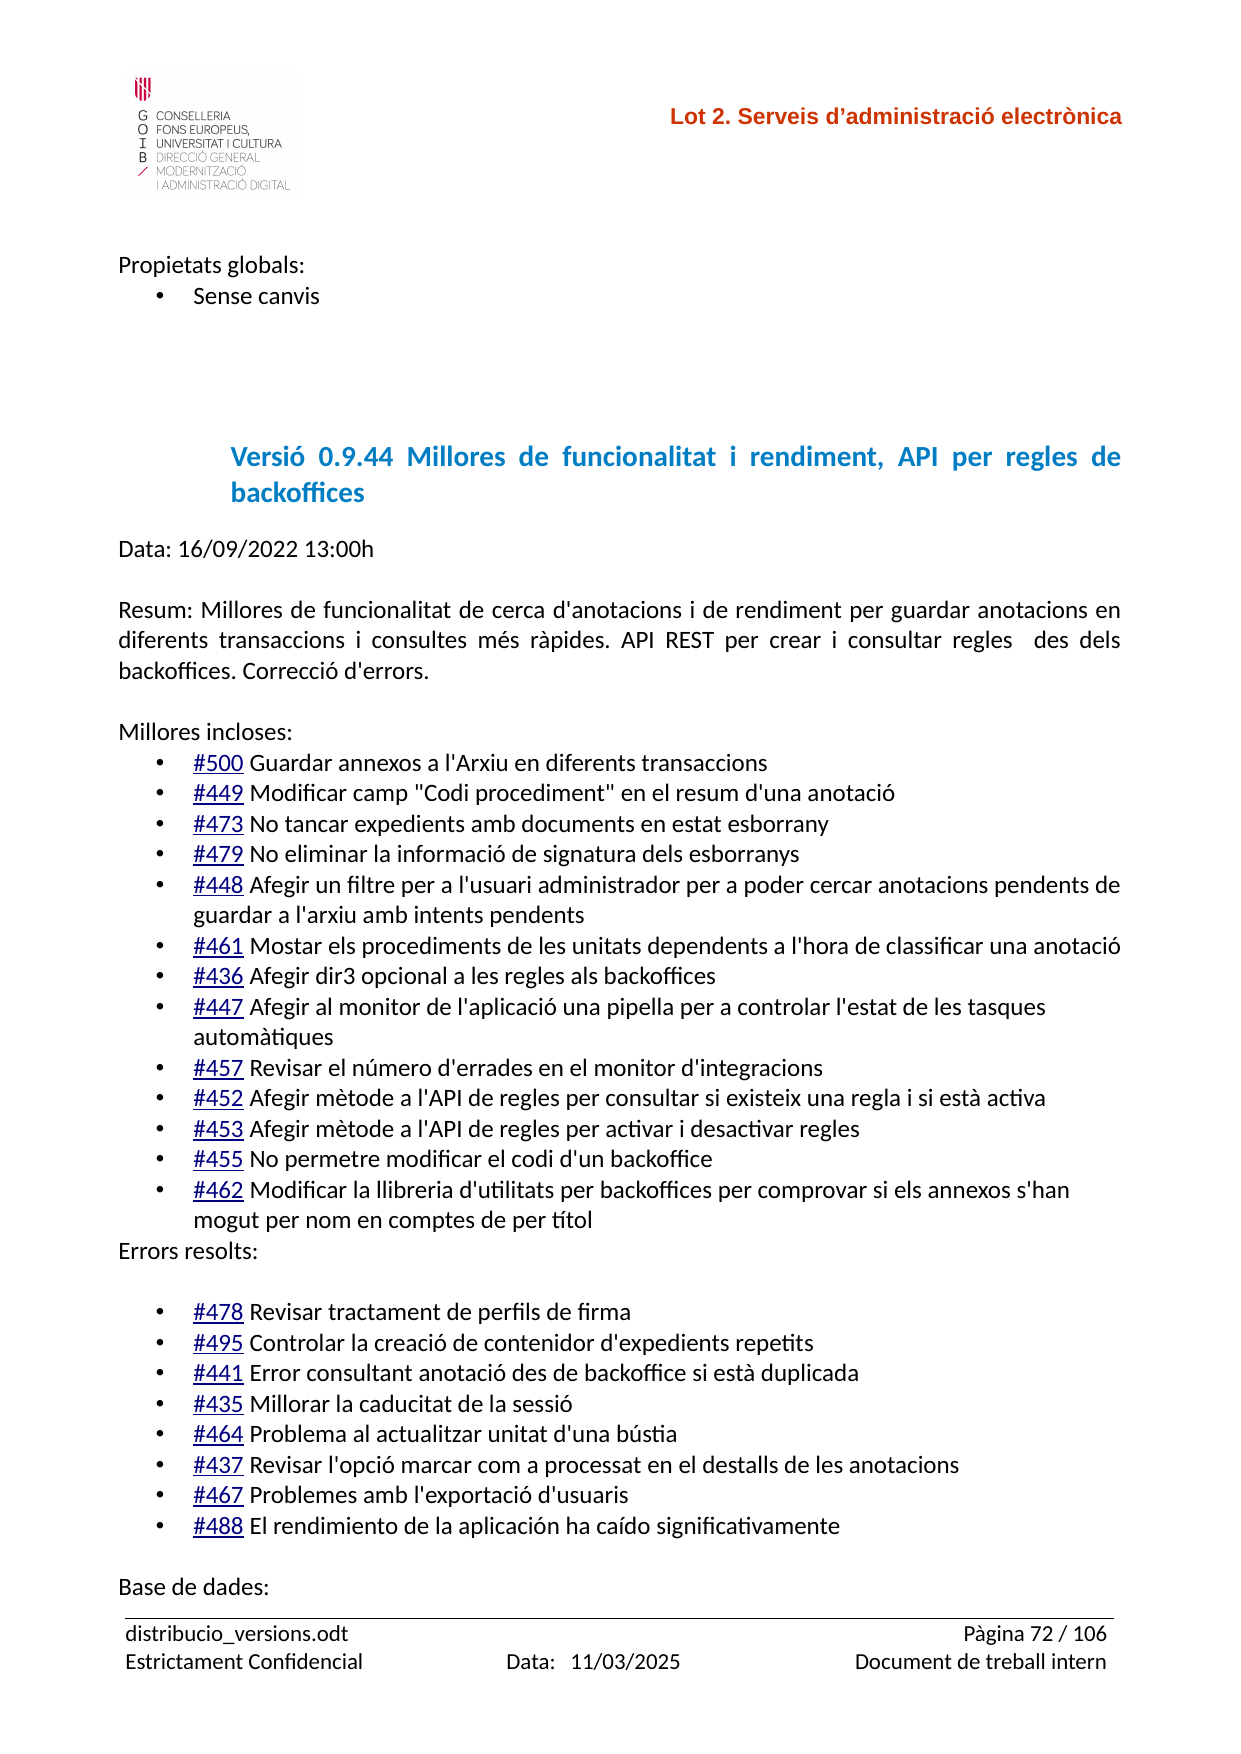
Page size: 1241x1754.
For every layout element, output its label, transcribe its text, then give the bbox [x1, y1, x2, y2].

text Base de dades: [118, 1571, 1122, 1601]
list #500 Guardar annexos a l'Arxiu en diferents transaccions [156, 747, 1122, 777]
list #447 Afegir al monitor de l'aplicació una pipella per a controlar l'estat de les tasques automàtiques [156, 991, 1122, 1052]
list #478 Revisar tractament de perfils de firma [156, 1296, 1122, 1327]
text Data: 16/09/2022 13:00h [118, 533, 1122, 564]
list #495 Controlar la creació de contenidor d'expedients repetits [156, 1327, 1122, 1357]
list #435 Millorar la caducitat de la sessió [156, 1388, 1122, 1418]
text Millores incloses: [118, 716, 1122, 747]
list Sense canvis [156, 280, 1122, 311]
picture [126, 70, 299, 197]
list #462 Modificar la llibreria d'utilitats per backoffices per comprovar si els annexos s'han mogut per nom en comptes de per títol [156, 1174, 1122, 1235]
list #467 Problemes amb l'exportació d'usuaris [156, 1479, 1122, 1510]
list #437 Revisar l'opció marcar com a processat en el destalls de les anotacions [156, 1449, 1122, 1479]
list #455 No permetre modificar el codi d'un backoffice [156, 1143, 1122, 1174]
list #488 El rendimiento de la aplicación ha caído significativamente [156, 1510, 1122, 1540]
list #449 Modificar camp "Codi procediment" en el resum d'una anotació [156, 777, 1122, 808]
list #473 No tancar expedients amb documents en estat esborrany [156, 808, 1122, 838]
list #453 Afegir mètode a l'API de regles per activar i desactivar regles [156, 1113, 1122, 1143]
list #457 Revisar el número d'errades en el monitor d'integracions [156, 1052, 1122, 1082]
list #461 Mostar els procediments de les unitats dependents a l'hora de classificar una anotació [156, 930, 1122, 960]
list #464 Problema al actualitzar unitat d'una bústia [156, 1418, 1122, 1449]
list #441 Error consultant anotació des de backoffice si està duplicada [156, 1357, 1122, 1388]
list #452 Afegir mètode a l'API de regles per consultar si existeix una regla i si està activa [156, 1082, 1122, 1113]
text Errors resolts: [118, 1235, 1122, 1266]
list #448 Afegir un filtre per a l'usuari administrador per a poder cercar anotacions pendents de guardar a l'arxiu amb intents pendents [156, 869, 1122, 930]
text Propietats globals: [118, 250, 1122, 280]
list #436 Afegir dir3 opcional a les regles als backoffices [156, 960, 1122, 991]
subtitle Versió 0.9.44 Millores de funcionalitat i rendiment, API per regles de backoffices [153, 438, 1122, 509]
text Resum: Millores de funcionalitat de cerca d'anotacions i de rendiment per guardar anotacions en diferents transaccions i consultes més ràpides. API REST per crear i consultar regles des dels backoffices. Correcció d'errors. [118, 594, 1122, 686]
list #479 No eliminar la informació de signatura dels esborranys [156, 838, 1122, 869]
